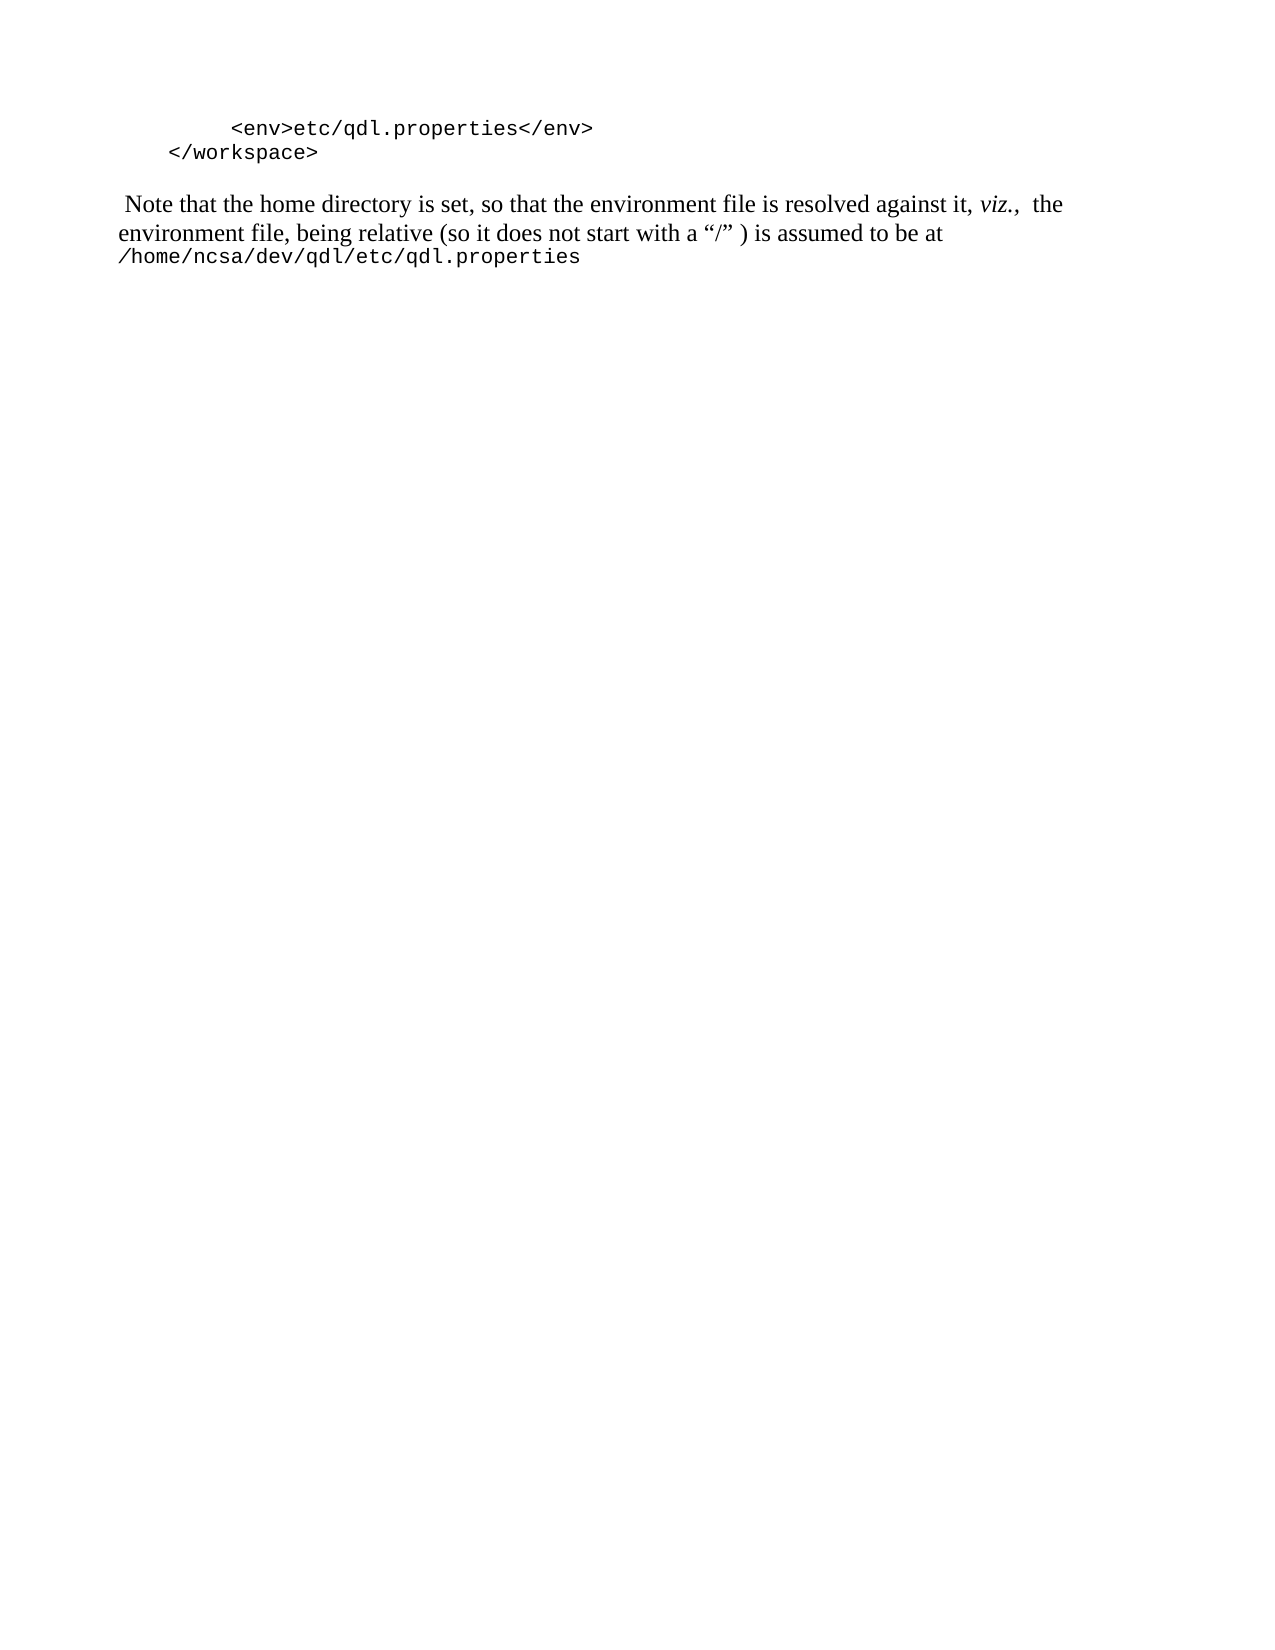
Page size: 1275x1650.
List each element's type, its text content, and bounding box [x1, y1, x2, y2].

text <env>etc/qdl.properties</env> [118, 118, 1157, 142]
text Note that the home directory is set, so that the environment file is resolved against it, viz., the environment file, being relative (so it does not start with a “/” ) is assumed to be at /home/ncsa/dev/qdl/etc/qdl.properties [118, 189, 1157, 270]
text </workspace> [118, 142, 1157, 189]
